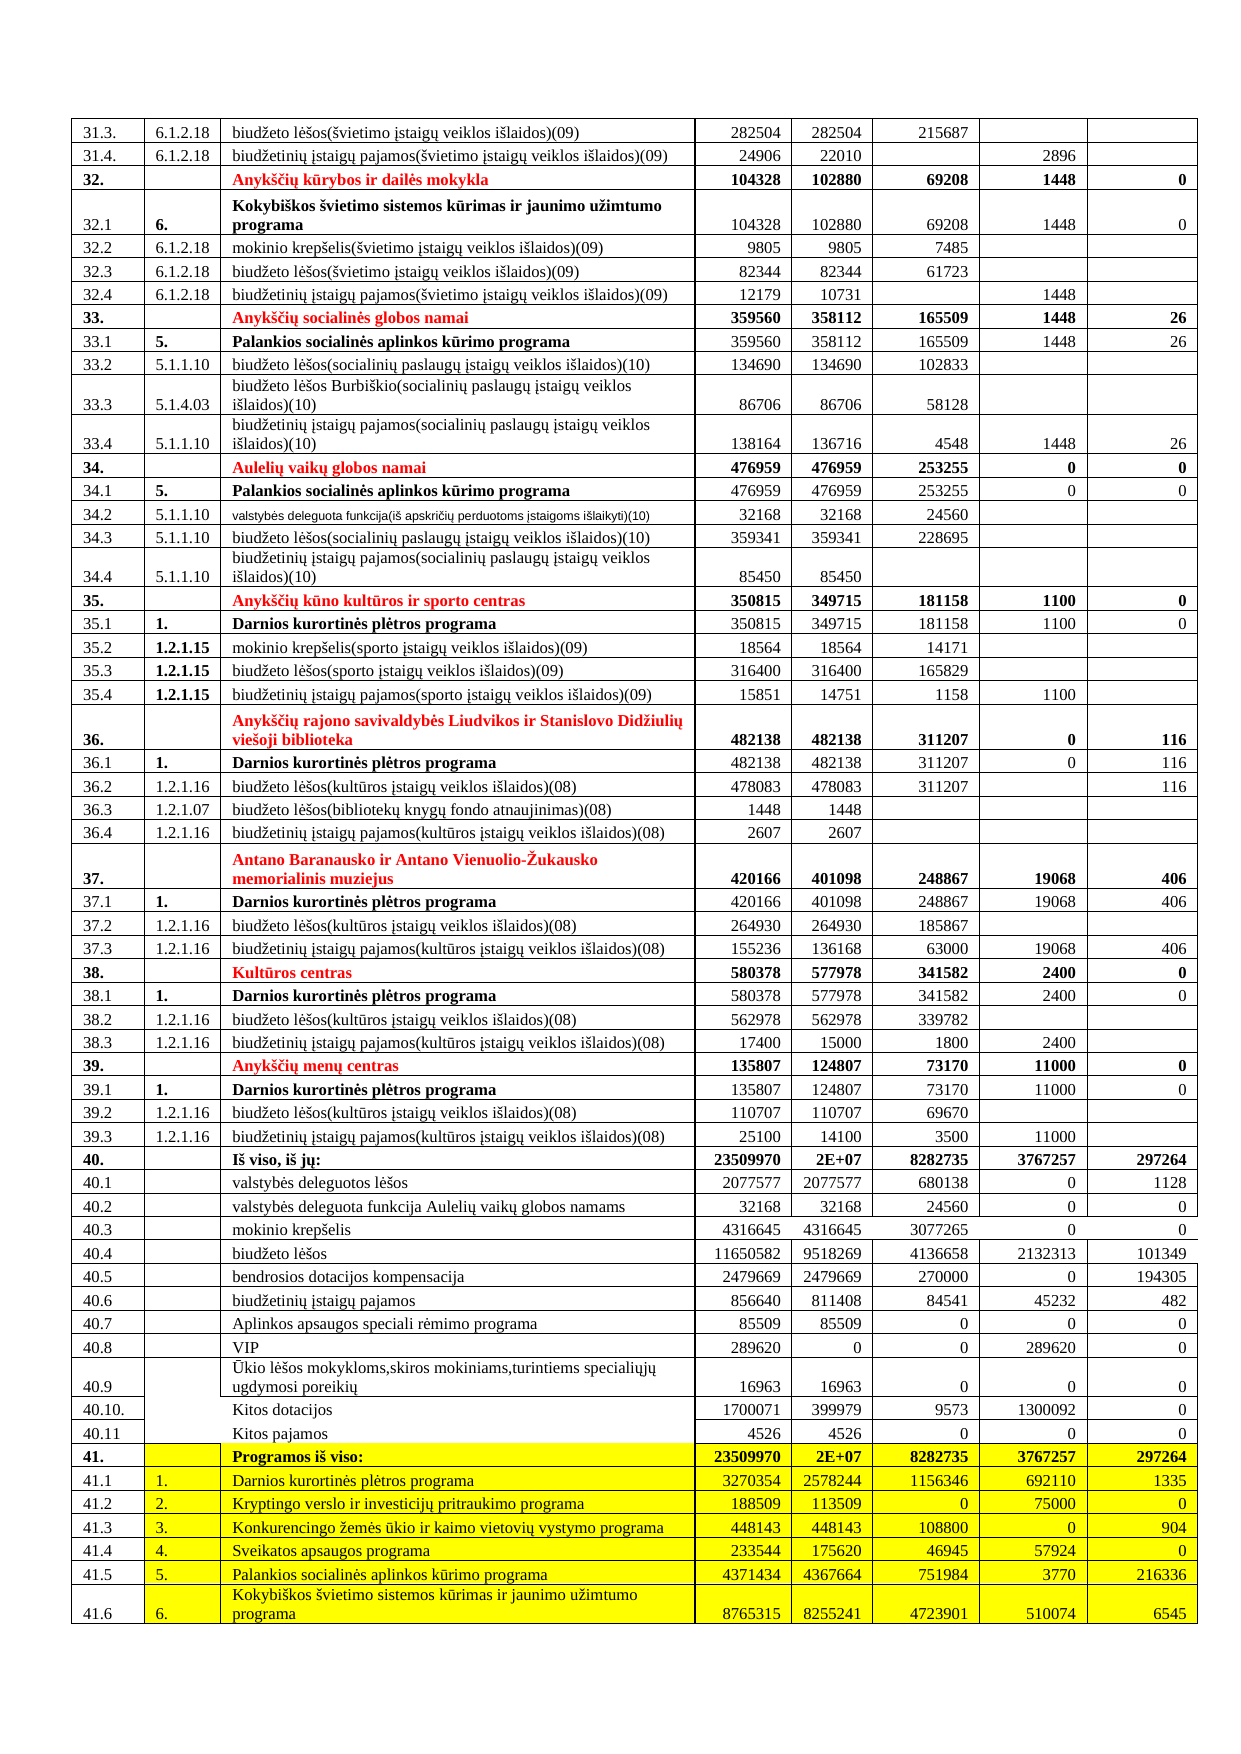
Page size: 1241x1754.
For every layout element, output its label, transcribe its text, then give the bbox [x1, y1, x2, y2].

table_cell 1.2.1.16 [145, 1100, 220, 1122]
table_cell 350815 [696, 611, 791, 633]
table_cell 36.2 [72, 773, 144, 796]
table_cell [145, 1419, 221, 1443]
table_cell [145, 1287, 220, 1310]
table_cell 316400 [792, 658, 872, 680]
table_cell 6.1.2.18 [145, 258, 220, 281]
table_cell 32168 [792, 501, 872, 523]
table_cell 57924 [980, 1538, 1087, 1560]
table_cell 580378 [696, 959, 791, 982]
table_cell [980, 797, 1087, 819]
table_cell 358112 [792, 305, 872, 327]
table_cell 39. [72, 1053, 144, 1075]
table_cell 86706 [792, 375, 872, 414]
table_cell 1128 [1088, 1170, 1197, 1192]
table_cell 448143 [696, 1514, 791, 1537]
table_cell [1088, 658, 1197, 680]
table_cell 297264 [1088, 1444, 1197, 1466]
table_cell 181158 [873, 611, 979, 633]
table_cell [980, 375, 1087, 414]
table_cell 904 [1088, 1514, 1197, 1537]
table_cell biudžeto lėšos(kultūros įstaigų veiklos išlaidos)(08) [221, 912, 694, 935]
table_cell 1156346 [873, 1467, 979, 1490]
table_cell 1.2.1.16 [145, 1123, 220, 1146]
table_cell 406 [1088, 889, 1197, 911]
table_cell [1088, 282, 1197, 304]
table_cell 482138 [696, 750, 791, 772]
table_cell 0 [980, 1264, 1087, 1286]
table_cell 0 [1088, 1311, 1197, 1333]
table_cell 5. [145, 1561, 220, 1583]
table_cell [145, 1396, 221, 1419]
table_cell 478083 [792, 773, 872, 796]
table_cell 194305 [1088, 1264, 1197, 1286]
table_cell [145, 1444, 220, 1466]
table_cell 9805 [696, 235, 791, 257]
table_cell 0 [980, 750, 1087, 772]
table_cell 116 [1088, 705, 1197, 749]
table_cell biudžeto lėšos(švietimo įstaigų veiklos išlaidos)(09) [221, 258, 694, 281]
table_cell 134690 [792, 352, 872, 374]
table_cell 32.4 [72, 282, 144, 304]
table_cell 349715 [792, 611, 872, 633]
table_cell 311207 [873, 705, 979, 749]
table_cell 39.2 [72, 1100, 144, 1122]
table_cell 1.2.1.15 [145, 681, 220, 703]
table_cell 406 [1088, 844, 1197, 888]
table_cell 136716 [792, 415, 872, 453]
table_cell 4367664 [792, 1561, 872, 1583]
table_cell [145, 1311, 220, 1333]
table_cell 811408 [792, 1287, 872, 1310]
table_cell 32.2 [72, 235, 144, 257]
table_cell biudžeto lėšos(kultūros įstaigų veiklos išlaidos)(08) [221, 1006, 694, 1028]
table_cell 264930 [792, 912, 872, 935]
table_cell 0 [1088, 983, 1197, 1005]
table_cell 253255 [873, 478, 979, 500]
table_cell 0 [1088, 1334, 1197, 1357]
table_cell 36.1 [72, 750, 144, 772]
table_cell 2. [145, 1491, 220, 1513]
table_cell 110707 [696, 1100, 791, 1122]
table_cell 11000 [980, 1076, 1087, 1099]
table_cell biudžetinių įstaigų pajamos(kultūros įstaigų veiklos išlaidos)(08) [221, 1030, 694, 1052]
table_cell 1.2.1.15 [145, 634, 220, 657]
table_cell 45232 [980, 1287, 1087, 1310]
table_cell 1. [145, 889, 220, 911]
table_cell 40. [72, 1147, 144, 1169]
table_cell 448143 [792, 1514, 872, 1537]
table_cell [1088, 912, 1197, 935]
table_cell 23509970 [696, 1147, 791, 1169]
table_cell 85509 [696, 1311, 791, 1333]
table_cell 26 [1088, 305, 1197, 327]
table_cell 82344 [696, 258, 791, 281]
table_cell 19068 [980, 889, 1087, 911]
table_cell 38.1 [72, 983, 144, 1005]
table_cell 34.1 [72, 478, 144, 500]
table_cell 24560 [873, 1194, 979, 1216]
table_cell 8765315 [696, 1585, 791, 1623]
table_cell 0 [980, 1311, 1087, 1333]
table_cell 5. [145, 329, 220, 351]
table_cell 692110 [980, 1467, 1087, 1490]
table_cell 33. [72, 305, 144, 327]
table_cell bendrosios dotacijos kompensacija [221, 1264, 694, 1286]
table_cell [980, 525, 1087, 547]
table_cell 2400 [980, 959, 1087, 982]
table_cell [980, 548, 1087, 586]
table_cell 31.3. [72, 119, 144, 142]
table_cell 134690 [696, 352, 791, 374]
table_cell 175620 [792, 1538, 872, 1560]
table_cell Iš viso, iš jų: [221, 1147, 694, 1169]
table_cell 0 [1088, 1194, 1197, 1216]
table_cell 6. [145, 1585, 220, 1623]
table_cell 10731 [792, 282, 872, 304]
table_cell 482 [1088, 1287, 1197, 1310]
table_cell Darnios kurortinės plėtros programa [221, 750, 694, 772]
table_cell 406 [1088, 936, 1197, 958]
table_cell [145, 1053, 220, 1075]
table_cell 0 [1088, 587, 1197, 610]
table_cell 15000 [792, 1030, 872, 1052]
table_cell Anykščių kūrybos ir dailės mokykla [221, 166, 694, 188]
table_cell mokinio krepšelis(švietimo įstaigų veiklos išlaidos)(09) [221, 235, 694, 257]
table_cell [1088, 634, 1197, 657]
table_cell 0 [1088, 1076, 1197, 1099]
table_cell 24560 [873, 501, 979, 523]
table_cell 14171 [873, 634, 979, 657]
table_cell VIP [221, 1334, 694, 1357]
table_cell 0 [1088, 1053, 1197, 1075]
table_cell 248867 [873, 889, 979, 911]
table_cell 341582 [873, 959, 979, 982]
table_cell 35.3 [72, 658, 144, 680]
table_cell [1088, 1030, 1197, 1052]
table_cell 0 [873, 1358, 979, 1396]
table_cell 0 [1088, 454, 1197, 477]
table_cell 562978 [696, 1006, 791, 1028]
table_cell 155236 [696, 936, 791, 958]
table_cell 33.2 [72, 352, 144, 374]
table_cell 0 [1088, 1397, 1197, 1419]
table_cell biudžetinių įstaigų pajamos(socialinių paslaugų įstaigų veiklos išlaidos)(10) [221, 415, 694, 453]
table_cell 9573 [873, 1397, 979, 1419]
table_cell 1. [145, 611, 220, 633]
table_cell 1448 [792, 797, 872, 819]
table_cell [1088, 820, 1197, 842]
table_cell mokinio krepšelis(sporto įstaigų veiklos išlaidos)(09) [221, 634, 694, 657]
table_cell 4526 [792, 1420, 872, 1443]
table_cell 311207 [873, 773, 979, 796]
table_cell 399979 [792, 1397, 872, 1419]
table_cell 4316645 [696, 1217, 792, 1239]
table_cell [1088, 1006, 1197, 1028]
table_cell biudžetinių įstaigų pajamos(švietimo įstaigų veiklos išlaidos)(09) [221, 143, 694, 165]
table_cell 2479669 [696, 1264, 791, 1286]
table_cell 102833 [873, 352, 979, 374]
table_cell Konkurencingo žemės ūkio ir kaimo vietovių vystymo programa [221, 1514, 694, 1537]
table_cell 6.1.2.18 [145, 282, 220, 304]
table_cell 5.1.1.10 [145, 548, 220, 586]
table_cell 11000 [980, 1123, 1087, 1146]
table_cell 32168 [696, 1194, 791, 1216]
table_cell 2400 [980, 983, 1087, 1005]
table_cell 108800 [873, 1514, 979, 1537]
table_cell 215687 [873, 119, 979, 142]
table_cell 41.3 [72, 1514, 144, 1537]
table_cell 69670 [873, 1100, 979, 1122]
table_cell 19068 [980, 936, 1087, 958]
table_cell 18564 [792, 634, 872, 657]
table_cell [145, 1358, 220, 1396]
table_cell 0 [980, 1358, 1087, 1396]
table_cell 311207 [873, 750, 979, 772]
table_cell 3. [145, 1514, 220, 1537]
table_cell biudžeto lėšos(kultūros įstaigų veiklos išlaidos)(08) [221, 773, 694, 796]
table_cell 5.1.1.10 [145, 415, 220, 453]
table_cell biudžeto lėšos(kultūros įstaigų veiklos išlaidos)(08) [221, 1100, 694, 1122]
table_cell 40.2 [72, 1194, 144, 1216]
table_cell 359341 [792, 525, 872, 547]
table_cell 482138 [696, 705, 791, 749]
table_cell 24906 [696, 143, 791, 165]
table_cell biudžeto lėšos(sporto įstaigų veiklos išlaidos)(09) [221, 658, 694, 680]
table_cell 1. [145, 983, 220, 1005]
table_cell 110707 [792, 1100, 872, 1122]
table_cell Aulelių vaikų globos namai [221, 454, 694, 477]
table_cell biudžetinių įstaigų pajamos [221, 1287, 694, 1310]
table_cell [145, 166, 220, 188]
table_cell 41.4 [72, 1538, 144, 1560]
table_cell [1088, 681, 1197, 703]
table_cell 0 [1087, 1217, 1197, 1239]
table_cell [1088, 548, 1197, 586]
table_cell 3077265 [873, 1217, 979, 1239]
table_cell Kryptingo verslo ir investicijų pritraukimo programa [221, 1491, 694, 1513]
table_cell 0 [1088, 166, 1197, 188]
table_cell 165509 [873, 329, 979, 351]
table_cell [873, 820, 979, 842]
table_cell 1335 [1088, 1467, 1197, 1490]
table_cell 0 [1088, 1538, 1197, 1560]
table_cell 1100 [980, 681, 1087, 703]
table_cell 33.1 [72, 329, 144, 351]
table_cell 248867 [873, 844, 979, 888]
table_cell biudžeto lėšos(švietimo įstaigų veiklos išlaidos)(09) [221, 119, 694, 142]
table_cell 86706 [696, 375, 791, 414]
table_cell 482138 [792, 750, 872, 772]
table_cell 135807 [696, 1076, 791, 1099]
table_cell 751984 [873, 1561, 979, 1583]
table_cell 1100 [980, 611, 1087, 633]
table_cell 138164 [696, 415, 791, 453]
table_cell 16963 [696, 1358, 791, 1396]
table_cell Programos iš viso: [221, 1443, 694, 1466]
table_cell biudžetinių įstaigų pajamos(kultūros įstaigų veiklos išlaidos)(08) [221, 1123, 694, 1146]
table_cell 36.3 [72, 797, 144, 819]
table_cell [145, 305, 220, 327]
table_cell 228695 [873, 525, 979, 547]
table_cell 2077577 [696, 1170, 791, 1192]
table_cell 476959 [696, 454, 791, 477]
table_cell 289620 [980, 1334, 1087, 1357]
table_cell mokinio krepšelis [221, 1217, 694, 1239]
table_cell 401098 [792, 889, 872, 911]
table_cell 1. [145, 750, 220, 772]
table_cell 577978 [792, 983, 872, 1005]
table_cell 316400 [696, 658, 791, 680]
table_cell 1. [145, 1467, 220, 1490]
table_cell 75000 [980, 1491, 1087, 1513]
table_cell 0 [980, 705, 1087, 749]
table_cell 116 [1088, 750, 1197, 772]
table_cell 37.3 [72, 936, 144, 958]
table_cell 69208 [873, 166, 979, 188]
table_cell 3770 [980, 1561, 1087, 1583]
table_cell [1088, 258, 1197, 281]
table_cell 0 [873, 1334, 979, 1357]
table_cell Sveikatos apsaugos programa [221, 1538, 694, 1560]
table_cell 26 [1088, 329, 1197, 351]
table_cell [980, 820, 1087, 842]
table_cell 32.3 [72, 258, 144, 281]
table_cell 3500 [873, 1123, 979, 1146]
table_cell 1.2.1.16 [145, 773, 220, 796]
table_cell 85450 [792, 548, 872, 586]
table_cell [145, 1147, 220, 1169]
table_cell 4526 [696, 1420, 791, 1443]
table_cell 15851 [696, 681, 791, 703]
table_cell [145, 1217, 220, 1239]
table_cell 124807 [792, 1053, 872, 1075]
table_cell 1.2.1.16 [145, 1030, 220, 1052]
table_cell 69208 [873, 190, 979, 234]
table_cell valstybės deleguota funkcija(iš apskričių perduotoms įstaigoms išlaikyti)(10) [221, 501, 694, 523]
table_cell 33.4 [72, 415, 144, 453]
table_cell 31.4. [72, 143, 144, 165]
table_cell 349715 [792, 587, 872, 610]
table_cell 40.5 [72, 1264, 144, 1286]
table_cell 124807 [792, 1076, 872, 1099]
table_cell biudžetinių įstaigų pajamos(kultūros įstaigų veiklos išlaidos)(08) [221, 936, 694, 958]
table_cell 6.1.2.18 [145, 143, 220, 165]
table_cell [145, 1194, 220, 1216]
table_cell 18564 [696, 634, 791, 657]
table_cell 0 [792, 1334, 872, 1357]
table_cell 38.3 [72, 1030, 144, 1052]
table_cell 0 [980, 1194, 1087, 1216]
table_cell 580378 [696, 983, 791, 1005]
table_cell 0 [873, 1311, 979, 1333]
table_cell 1100 [980, 587, 1087, 610]
table_cell [980, 773, 1087, 796]
table_cell [980, 501, 1087, 523]
table_cell Darnios kurortinės plėtros programa [221, 611, 694, 633]
table_cell 14100 [792, 1123, 872, 1146]
table_cell 476959 [696, 478, 791, 500]
table_cell 1.2.1.16 [145, 820, 220, 842]
table_cell [1088, 143, 1197, 165]
table_cell 233544 [696, 1538, 791, 1560]
table_cell 4. [145, 1538, 220, 1560]
table_cell 478083 [696, 773, 791, 796]
table_cell 26 [1088, 415, 1197, 453]
table_cell 1448 [696, 797, 791, 819]
table_cell Anykščių rajono savivaldybės Liudvikos ir Stanislovo Didžiulių viešoji biblioteka [221, 705, 694, 749]
table_cell 37. [72, 844, 144, 888]
table_cell 37.1 [72, 889, 144, 911]
table_cell Kitos dotacijos [221, 1397, 694, 1419]
table_cell 7485 [873, 235, 979, 257]
table_cell biudžeto lėšos(socialinių paslaugų įstaigų veiklos išlaidos)(10) [221, 352, 694, 374]
table_cell 101349 [1088, 1240, 1197, 1263]
table_cell Palankios socialinės aplinkos kūrimo programa [221, 478, 694, 500]
table_cell 1.2.1.07 [145, 797, 220, 819]
table_cell 40.8 [72, 1334, 144, 1357]
table_cell [1088, 1100, 1197, 1122]
table_cell 1700071 [696, 1397, 791, 1419]
table_cell 0 [873, 1491, 979, 1513]
table_cell 1448 [980, 282, 1087, 304]
table_cell 6545 [1088, 1585, 1197, 1623]
table_cell 102880 [792, 190, 872, 234]
table_cell Kitos pajamos [221, 1419, 694, 1443]
table_cell 2578244 [792, 1467, 872, 1490]
table_cell [145, 959, 220, 982]
table_cell 14751 [792, 681, 872, 703]
table_cell 135807 [696, 1053, 791, 1075]
table_cell 253255 [873, 454, 979, 477]
table_cell Darnios kurortinės plėtros programa [221, 1467, 694, 1490]
table_cell 0 [979, 1217, 1087, 1239]
table_cell Aplinkos apsaugos speciali rėmimo programa [221, 1311, 694, 1333]
table_cell 36. [72, 705, 144, 749]
table_cell 181158 [873, 587, 979, 610]
table_cell 41. [72, 1444, 144, 1466]
table_cell [145, 1240, 220, 1263]
table_cell 482138 [792, 705, 872, 749]
table_cell 36.4 [72, 820, 144, 842]
table_cell 61723 [873, 258, 979, 281]
table_cell 856640 [696, 1287, 791, 1310]
table_cell [145, 844, 220, 888]
table_cell 1158 [873, 681, 979, 703]
table_cell Darnios kurortinės plėtros programa [221, 983, 694, 1005]
table_cell [145, 454, 220, 477]
table_cell [1088, 525, 1197, 547]
table_cell 476959 [792, 454, 872, 477]
table_cell 1. [145, 1076, 220, 1099]
table_cell 32168 [696, 501, 791, 523]
table_cell 3767257 [980, 1444, 1087, 1466]
table_cell 38.2 [72, 1006, 144, 1028]
table_cell biudžeto lėšos(bibliotekų knygų fondo atnaujinimas)(08) [221, 797, 694, 819]
table_cell 0 [873, 1420, 979, 1443]
table_cell [145, 587, 220, 610]
table_cell 341582 [873, 983, 979, 1005]
table_cell [873, 143, 979, 165]
table_cell 5.1.1.10 [145, 352, 220, 374]
table_cell 8282735 [873, 1147, 979, 1169]
table_cell 0 [1088, 611, 1197, 633]
table_cell 38. [72, 959, 144, 982]
table_cell 282504 [792, 119, 872, 142]
table_cell 5.1.1.10 [145, 525, 220, 547]
table_cell 85450 [696, 548, 791, 586]
table_cell 0 [980, 478, 1087, 500]
table_cell Kokybiškos švietimo sistemos kūrimas ir jaunimo užimtumo programa [221, 1585, 694, 1623]
table_cell Antano Baranausko ir Antano Vienuolio-Žukausko memorialinis muziejus [221, 844, 694, 888]
table_cell [145, 705, 220, 749]
table_cell 2132313 [980, 1240, 1087, 1263]
table_cell [1088, 501, 1197, 523]
table_cell biudžetinių įstaigų pajamos(socialinių paslaugų įstaigų veiklos išlaidos)(10) [221, 548, 694, 586]
table_cell 5. [145, 478, 220, 500]
table_cell 84541 [873, 1287, 979, 1310]
table_cell 40.7 [72, 1311, 144, 1333]
table_cell [1088, 375, 1197, 414]
table_cell 73170 [873, 1076, 979, 1099]
table_cell 358112 [792, 329, 872, 351]
table_cell 0 [1088, 959, 1197, 982]
table_cell 270000 [873, 1264, 979, 1286]
table_cell [1088, 797, 1197, 819]
table_cell 8282735 [873, 1444, 979, 1466]
table_cell 476959 [792, 478, 872, 500]
table_cell 104328 [696, 190, 791, 234]
table_cell 188509 [696, 1491, 791, 1513]
table_cell [980, 1006, 1087, 1028]
table_cell 17400 [696, 1030, 791, 1052]
table_cell 32. [72, 166, 144, 188]
table_cell 0 [980, 1420, 1087, 1443]
table_cell 4548 [873, 415, 979, 453]
table_cell Anykščių kūno kultūros ir sporto centras [221, 587, 694, 610]
table_cell biudžetinių įstaigų pajamos(sporto įstaigų veiklos išlaidos)(09) [221, 681, 694, 703]
table_cell 39.3 [72, 1123, 144, 1146]
table_cell [980, 634, 1087, 657]
table_cell [980, 352, 1087, 374]
table_cell biudžetinių įstaigų pajamos(kultūros įstaigų veiklos išlaidos)(08) [221, 820, 694, 842]
table_cell 46945 [873, 1538, 979, 1560]
table_cell 85509 [792, 1311, 872, 1333]
table_cell 0 [980, 1170, 1087, 1192]
table_cell 1448 [980, 305, 1087, 327]
table_cell 63000 [873, 936, 979, 958]
table_cell 40.3 [72, 1217, 144, 1239]
table_cell 510074 [980, 1585, 1087, 1623]
table_cell 9805 [792, 235, 872, 257]
table_cell [145, 1170, 220, 1192]
table_cell 165829 [873, 658, 979, 680]
table_cell 0 [1088, 1420, 1197, 1443]
table_cell 1.2.1.16 [145, 1006, 220, 1028]
table_cell 40.9 [72, 1358, 144, 1396]
table_cell 2400 [980, 1030, 1087, 1052]
table_cell 82344 [792, 258, 872, 281]
table_cell 5.1.4.03 [145, 375, 220, 414]
table_cell 41.2 [72, 1491, 144, 1513]
table_cell 289620 [696, 1334, 791, 1357]
table_cell 2E+07 [792, 1147, 872, 1169]
table_cell 680138 [873, 1170, 979, 1192]
table_cell 113509 [792, 1491, 872, 1513]
table_cell biudžeto lėšos [221, 1240, 694, 1263]
table_cell [980, 258, 1087, 281]
table_cell [1088, 352, 1197, 374]
table_cell 1800 [873, 1030, 979, 1052]
table_cell Anykščių menų centras [221, 1053, 694, 1075]
table_cell 1448 [980, 329, 1087, 351]
table_cell 577978 [792, 959, 872, 982]
table_cell 350815 [696, 587, 791, 610]
table_cell [873, 282, 979, 304]
table_cell 102880 [792, 166, 872, 188]
table_cell 32168 [792, 1194, 872, 1216]
table_cell Palankios socialinės aplinkos kūrimo programa [221, 329, 694, 351]
table_cell 0 [980, 454, 1087, 477]
table_cell 32.1 [72, 190, 144, 234]
table_cell [145, 1334, 220, 1357]
table_cell 562978 [792, 1006, 872, 1028]
table_cell [980, 912, 1087, 935]
table_cell 40.11 [72, 1420, 144, 1443]
table_cell 1448 [980, 166, 1087, 188]
table_cell 3270354 [696, 1467, 791, 1490]
table_cell 4316645 [792, 1217, 872, 1239]
table_cell 41.6 [72, 1585, 144, 1623]
table_cell 359341 [696, 525, 791, 547]
table_cell 0 [1088, 1491, 1197, 1513]
table_cell 1.2.1.15 [145, 658, 220, 680]
table_cell 2077577 [792, 1170, 872, 1192]
table_cell 2607 [792, 820, 872, 842]
table_cell 0 [1088, 190, 1197, 234]
table_cell 35.2 [72, 634, 144, 657]
table_cell 359560 [696, 329, 791, 351]
table_cell 339782 [873, 1006, 979, 1028]
table_cell 11000 [980, 1053, 1087, 1075]
table_cell 216336 [1088, 1561, 1197, 1583]
table_cell [1088, 235, 1197, 257]
table_cell 4371434 [696, 1561, 791, 1583]
table_cell 1448 [980, 190, 1087, 234]
table_cell 0 [1088, 478, 1197, 500]
table_cell 2896 [980, 143, 1087, 165]
table_cell 1.2.1.16 [145, 912, 220, 935]
table_cell 1.2.1.16 [145, 936, 220, 958]
table_cell 2479669 [792, 1264, 872, 1286]
table_cell 0 [1088, 1358, 1197, 1396]
table_cell 4723901 [873, 1585, 979, 1623]
table_cell 6. [145, 190, 220, 234]
table_cell 40.6 [72, 1287, 144, 1310]
table_cell valstybės deleguota funkcija Aulelių vaikų globos namams [221, 1194, 694, 1216]
table_cell biudžeto lėšos(socialinių paslaugų įstaigų veiklos išlaidos)(10) [221, 525, 694, 547]
table_cell 19068 [980, 844, 1087, 888]
table_cell [873, 797, 979, 819]
table_cell 35. [72, 587, 144, 610]
table_cell [1088, 119, 1197, 142]
table_cell 420166 [696, 844, 791, 888]
table_cell Anykščių socialinės globos namai [221, 305, 694, 327]
table_cell 22010 [792, 143, 872, 165]
table_cell 420166 [696, 889, 791, 911]
table_cell 6.1.2.18 [145, 235, 220, 257]
table_cell 297264 [1088, 1147, 1197, 1169]
table_cell 104328 [696, 166, 791, 188]
table_cell 116 [1088, 773, 1197, 796]
table_cell 40.10. [72, 1397, 144, 1419]
table_cell 25100 [696, 1123, 791, 1146]
table_cell [980, 658, 1087, 680]
table_cell 282504 [696, 119, 791, 142]
table_cell 185867 [873, 912, 979, 935]
table_cell 23509970 [696, 1444, 791, 1466]
table_cell Darnios kurortinės plėtros programa [221, 889, 694, 911]
table_cell 16963 [792, 1358, 872, 1396]
table_cell 58128 [873, 375, 979, 414]
table_cell Ūkio lėšos mokykloms,skiros mokiniams,turintiems specialiųjų ugdymosi poreikių [221, 1358, 694, 1396]
table_cell Darnios kurortinės plėtros programa [221, 1076, 694, 1099]
table_cell 73170 [873, 1053, 979, 1075]
table_cell 11650582 [696, 1240, 791, 1263]
table_cell valstybės deleguotos lėšos [221, 1170, 694, 1192]
table_cell Kultūros centras [221, 959, 694, 982]
table_cell 401098 [792, 844, 872, 888]
table_cell 165509 [873, 305, 979, 327]
table_cell 34.2 [72, 501, 144, 523]
table_cell 9518269 [792, 1240, 872, 1263]
table_cell 4136658 [873, 1240, 979, 1263]
table_cell 37.2 [72, 912, 144, 935]
table_cell 3767257 [980, 1147, 1087, 1169]
table_cell biudžeto lėšos Burbiškio(socialinių paslaugų įstaigų veiklos išlaidos)(10) [221, 375, 694, 414]
table_cell 34.3 [72, 525, 144, 547]
table_cell Kokybiškos švietimo sistemos kūrimas ir jaunimo užimtumo programa [221, 190, 694, 234]
table_cell 33.3 [72, 375, 144, 414]
table_cell 40.1 [72, 1170, 144, 1192]
table_cell 35.1 [72, 611, 144, 633]
table_cell Palankios socialinės aplinkos kūrimo programa [221, 1561, 694, 1583]
table_cell 2E+07 [792, 1444, 872, 1466]
table_cell biudžetinių įstaigų pajamos(švietimo įstaigų veiklos išlaidos)(09) [221, 282, 694, 304]
table_cell 12179 [696, 282, 791, 304]
table_cell 2607 [696, 820, 791, 842]
table_cell 39.1 [72, 1076, 144, 1099]
table_cell 264930 [696, 912, 791, 935]
table_cell 0 [980, 1514, 1087, 1537]
table_cell [873, 548, 979, 586]
table_cell 136168 [792, 936, 872, 958]
table_cell [980, 119, 1087, 142]
table_cell 34.4 [72, 548, 144, 586]
table_cell 5.1.1.10 [145, 501, 220, 523]
table_cell 35.4 [72, 681, 144, 703]
table_cell [1088, 1123, 1197, 1146]
table_cell 1300092 [980, 1397, 1087, 1419]
table_cell 8255241 [792, 1585, 872, 1623]
table_cell 34. [72, 454, 144, 477]
table_cell 6.1.2.18 [145, 119, 220, 142]
table_cell 41.5 [72, 1561, 144, 1583]
table_cell [145, 1264, 220, 1286]
table_cell 1448 [980, 415, 1087, 453]
table_cell 40.4 [72, 1240, 144, 1263]
table_cell [980, 235, 1087, 257]
table_cell [980, 1100, 1087, 1122]
table_cell 359560 [696, 305, 791, 327]
table_cell 41.1 [72, 1467, 144, 1490]
